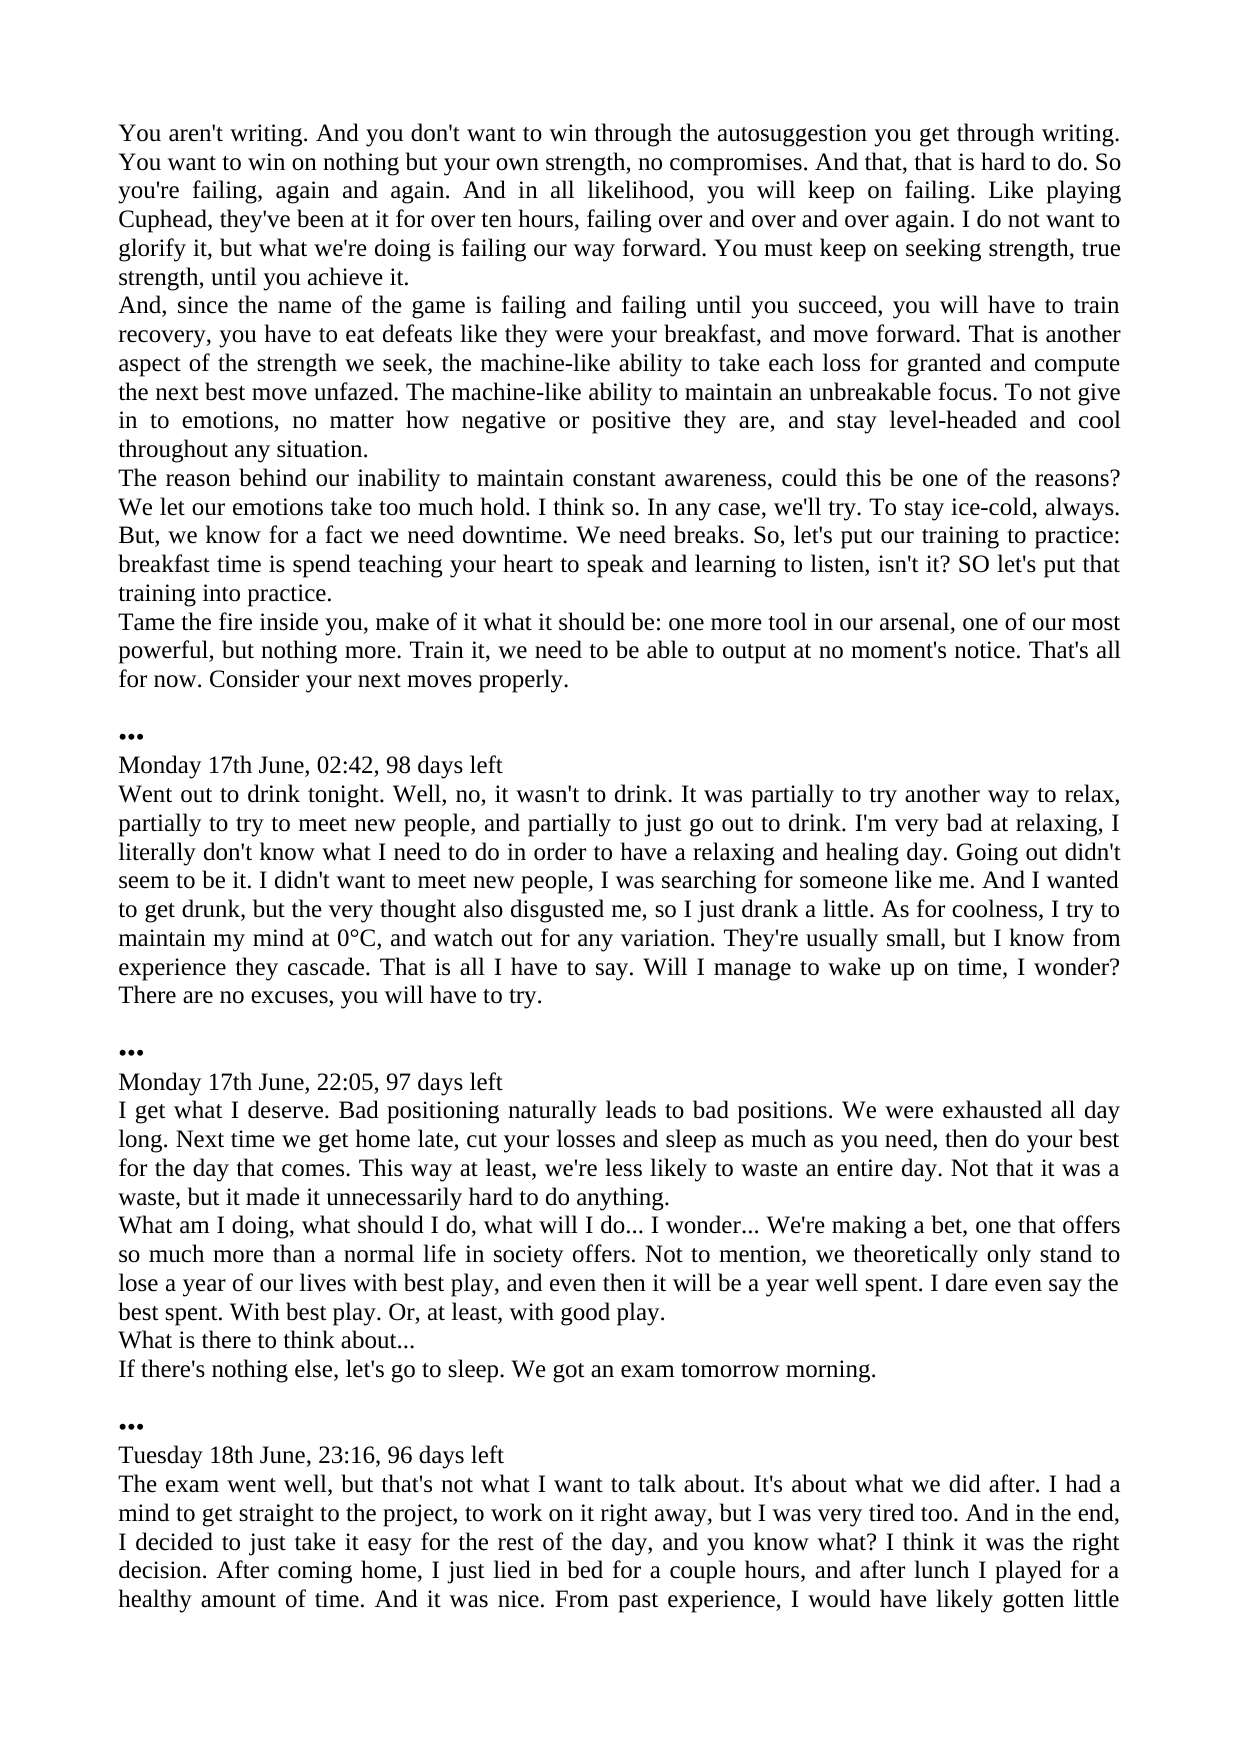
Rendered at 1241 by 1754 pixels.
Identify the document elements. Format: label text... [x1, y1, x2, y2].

text Monday 17th June, 22:05, 97 days left [118, 1067, 1122, 1096]
text Tame the fire inside you, make of it what it should be: one more tool in our arsenal, one of our most powerful, but nothing more. Train it, we need to be able to output at no moment's notice. That's all for now. Consider your next moves properly. [118, 607, 1122, 693]
text And, since the name of the game is failing and failing until you succeed, you will have to train recovery, you have to eat defeats like they were your breakfast, and move forward. That is another aspect of the strength we seek, the machine-like ability to take each loss for granted and compute the next best move unfazed. The machine-like ability to maintain an unbreakable focus. To not give in to emotions, no matter how negative or positive they are, and stay level-headed and cool throughout any situation. [118, 291, 1122, 463]
text Went out to drink tonight. Well, no, it wasn't to drink. It was partially to try another way to relax, partially to try to meet new people, and partially to just go out to drink. I'm very bad at relaxing, I literally don't know what I need to do in order to have a relaxing and healing day. Going out didn't seem to be it. I didn't want to meet new people, I was searching for someone like me. And I wanted to get drunk, but the very thought also disgusted me, so I just drank a little. As for coolness, I try to maintain my mind at 0°C, and watch out for any variation. They're usually small, but I know from experience they cascade. That is all I have to say. Will I manage to wake up on time, I wonder? There are no excuses, you will have to try. [118, 779, 1122, 1009]
text Tuesday 18th June, 23:16, 96 days left [118, 1441, 1122, 1469]
text I get what I deserve. Bad positioning naturally leads to bad positions. We were exhausted all day long. Next time we get home late, cut your losses and sleep as much as you need, then do your best for the day that comes. This way at least, we're less likely to waste an entire day. Not that it was a waste, but it made it unnecessarily hard to do anything. [118, 1096, 1122, 1211]
text ••• [118, 1412, 1122, 1441]
text The reason behind our inability to maintain constant awareness, could this be one of the reasons? We let our emotions take too much hold. I think so. In any case, we'll try. To stay ice-cold, always. But, we know for a fact we need downtime. We need breaks. So, let's put our training to practice: breakfast time is spend teaching your heart to speak and learning to listen, isn't it? SO let's put that training into practice. [118, 463, 1122, 607]
text ••• [118, 722, 1122, 751]
text You aren't writing. And you don't want to win through the autosuggestion you get through writing. You want to win on nothing but your own strength, no compromises. And that, that is hard to do. So you're failing, again and again. And in all likelihood, you will keep on failing. Like playing Cuphead, they've been at it for over ten hours, failing over and over and over again. I do not want to glorify it, but what we're doing is failing our way forward. You must keep on seeking strength, true strength, until you achieve it. [118, 118, 1122, 291]
text What am I doing, what should I do, what will I do... I wonder... We're making a bet, one that offers so much more than a normal life in society offers. Not to mention, we theoretically only stand to lose a year of our lives with best play, and even then it will be a year well spent. I dare even say the best spent. With best play. Or, at least, with good play. [118, 1211, 1122, 1326]
text ••• [118, 1038, 1122, 1067]
text The exam went well, but that's not what I want to talk about. It's about what we did after. I had a mind to get straight to the project, to work on it right away, but I was very tired too. And in the end, I decided to just take it easy for the rest of the day, and you know what? I think it was the right decision. After coming home, I just lied in bed for a couple hours, and after lunch I played for a healthy amount of time. And it was nice. From past experience, I would have likely gotten little [118, 1469, 1122, 1613]
text Monday 17th June, 02:42, 98 days left [118, 751, 1122, 779]
text What is there to think about... [118, 1326, 1122, 1354]
text If there's nothing else, let's go to sleep. We got an exam tomorrow morning. [118, 1354, 1122, 1383]
